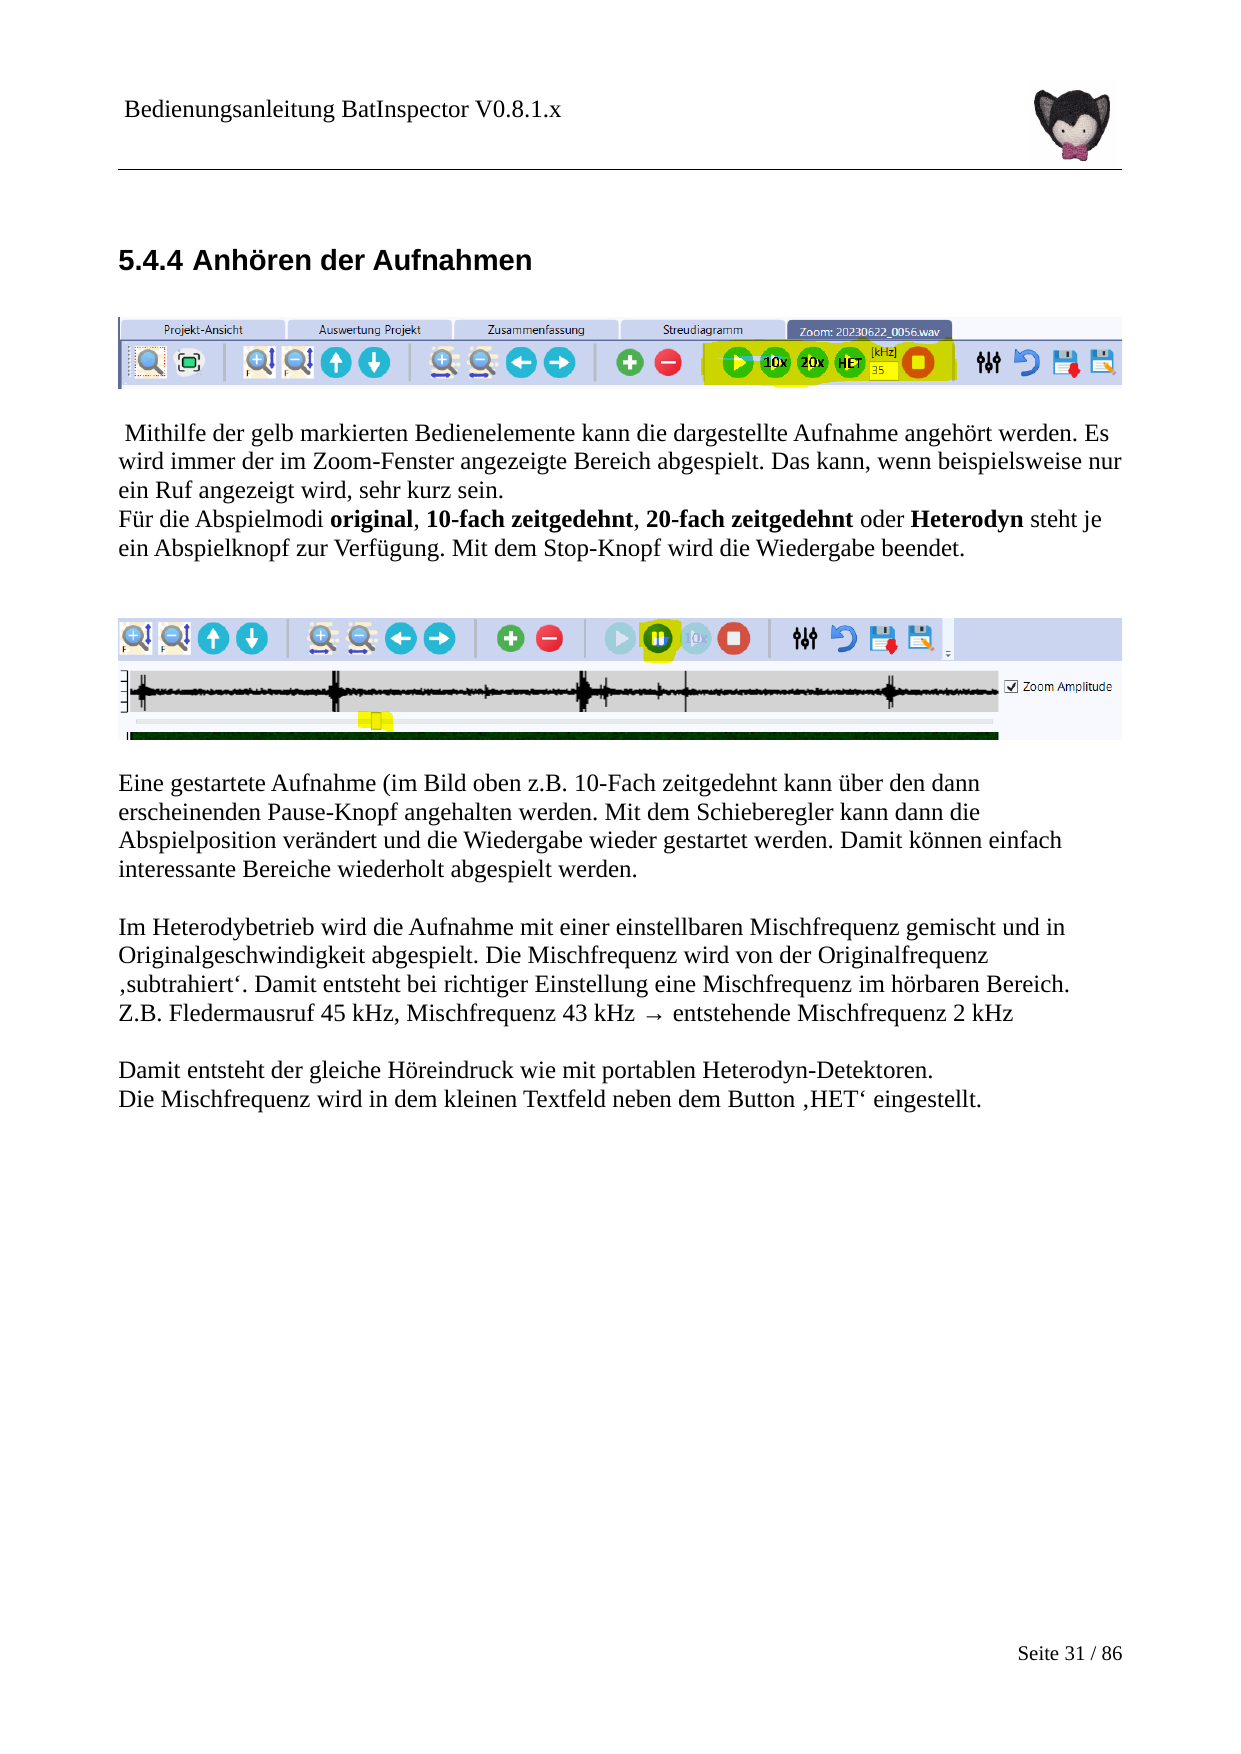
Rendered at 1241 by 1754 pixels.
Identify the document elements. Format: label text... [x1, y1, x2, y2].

text Z.B. Fledermausruf 45 kHz, Mischfrequenz 43 kHz → entstehende Mischfrequenz 2 kHz [118, 998, 1122, 1027]
picture [1030, 80, 1119, 169]
subtitle Anhören der Aufnahmen [118, 243, 1122, 276]
text Eine gestartete Aufnahme (im Bild oben z.B. 10-Fach zeitgedehnt kann über den dann erscheinenden Pause-Knopf angehalten werden. Mit dem Schieberegler kann dann die Abspielposition verändert und die Wiedergabe wieder gestartet werden. Damit können einfach interessante Bereiche wiederholt abgespielt werden. [118, 768, 1122, 883]
text Mithilfe der gelb markierten Bedienelemente kann die dargestellte Aufnahme angehört werden. Es wird immer der im Zoom-Fenster angezeigte Bereich abgespielt. Das kann, wenn beispielsweise nur ein Ruf angezeigt wird, sehr kurz sein. [118, 418, 1122, 504]
text Damit entsteht der gleiche Höreindruck wie mit portablen Heterodyn-Detektoren. [118, 1056, 1122, 1084]
picture [118, 317, 1123, 389]
picture [118, 618, 1123, 740]
text Im Heterodybetrieb wird die Aufnahme mit einer einstellbaren Mischfrequenz gemischt und in Originalgeschwindigkeit abgespielt. Die Mischfrequenz wird von der Originalfrequenz ‚subtrahiert‘. Damit entsteht bei richtiger Einstellung eine Mischfrequenz im hörbaren Bereich. [118, 912, 1122, 998]
text Für die Abspielmodi original, 10-fach zeitgedehnt, 20-fach zeitgedehnt oder Heterodyn steht je ein Abspielknopf zur Verfügung. Mit dem Stop-Knopf wird die Wiedergabe beendet. [118, 504, 1122, 561]
text Die Mischfrequenz wird in dem kleinen Textfeld neben dem Button ‚HET‘ eingestellt. [118, 1084, 1122, 1113]
